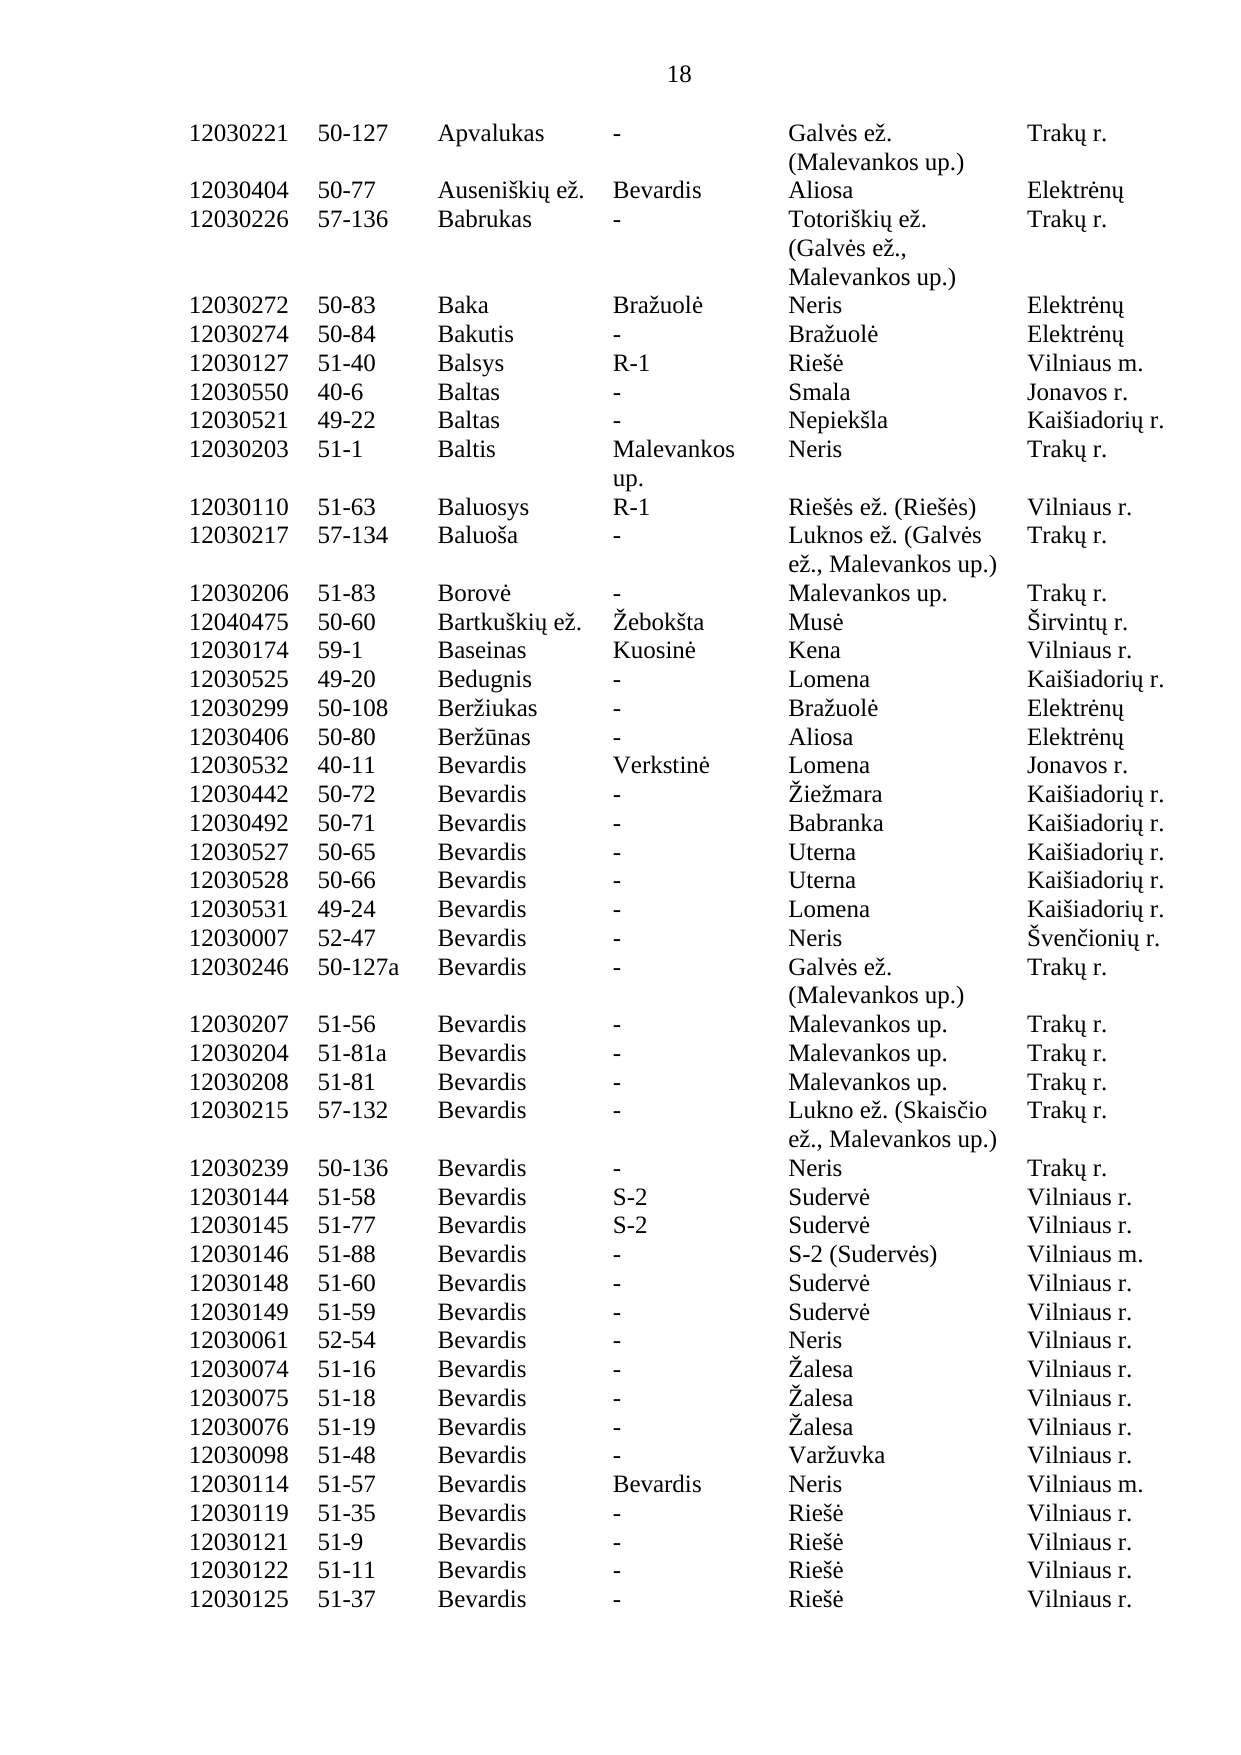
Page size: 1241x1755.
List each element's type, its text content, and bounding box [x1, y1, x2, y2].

table_cell 51-81a [306, 1038, 426, 1067]
table_cell 49-20 [306, 664, 426, 693]
table_cell Smala [777, 377, 1016, 406]
table_cell Vilniaus r. [1016, 636, 1188, 664]
table_cell Malevankos up. [777, 1038, 1016, 1067]
table_cell 12030074 [177, 1354, 306, 1383]
table_cell Vilniaus r. [1016, 1297, 1188, 1326]
table_cell Sudervė [777, 1268, 1016, 1297]
table_cell Lomena [777, 894, 1016, 923]
table_cell Riešė [777, 348, 1016, 377]
table_cell - [601, 521, 777, 578]
table_cell 12030226 [177, 204, 306, 291]
table_cell Jonavos r. [1016, 377, 1188, 406]
table_cell 12030098 [177, 1441, 306, 1469]
table_cell Vilniaus r. [1016, 1498, 1188, 1527]
table_cell 12030206 [177, 578, 306, 607]
table_cell 12030208 [177, 1067, 306, 1096]
table_cell 51-59 [306, 1297, 426, 1326]
table_cell 12030061 [177, 1326, 306, 1354]
table_cell Bevardis [426, 1268, 601, 1297]
table_cell R-1 [601, 348, 777, 377]
table_cell - [601, 923, 777, 952]
table_cell Uterna [777, 837, 1016, 866]
table_cell Žalesa [777, 1412, 1016, 1441]
table_cell 12030075 [177, 1383, 306, 1412]
table_cell R-1 [601, 492, 777, 521]
table_cell 51-88 [306, 1239, 426, 1268]
table_cell - [601, 866, 777, 894]
table_cell Riešės ež. (Riešės) [777, 492, 1016, 521]
table_cell Bražuolė [601, 291, 777, 319]
table_cell 12030145 [177, 1211, 306, 1239]
table_cell Bevardis [426, 1326, 601, 1354]
table_cell Vilniaus m. [1016, 348, 1188, 377]
table_cell - [601, 1009, 777, 1038]
table_cell Baltis [426, 434, 601, 492]
table_cell 51-11 [306, 1556, 426, 1584]
table_cell Baka [426, 291, 601, 319]
table_cell Kena [777, 636, 1016, 664]
table_cell Sudervė [777, 1211, 1016, 1239]
table_cell Malevankos up. [777, 578, 1016, 607]
table_cell Bedugnis [426, 664, 601, 693]
table_cell - [601, 1527, 777, 1556]
table_cell Trakų r. [1016, 434, 1188, 492]
table_cell Malevankos up. [601, 434, 777, 492]
table_cell 50-65 [306, 837, 426, 866]
table_cell 51-19 [306, 1412, 426, 1441]
table_cell 12030272 [177, 291, 306, 319]
table_cell 12030274 [177, 319, 306, 348]
table_cell 12030149 [177, 1297, 306, 1326]
table_cell 12030239 [177, 1153, 306, 1182]
table_cell Vilniaus r. [1016, 1412, 1188, 1441]
table_cell Bevardis [426, 1153, 601, 1182]
table_cell Bevardis [426, 1067, 601, 1096]
table_cell Nepiekšla [777, 406, 1016, 434]
table_cell Bevardis [426, 1469, 601, 1498]
table_cell 12030127 [177, 348, 306, 377]
table_cell Vilniaus r. [1016, 1556, 1188, 1584]
table_cell Elektrėnų [1016, 291, 1188, 319]
table_cell 50-108 [306, 693, 426, 722]
table_cell S-2 [601, 1211, 777, 1239]
table_cell 12030521 [177, 406, 306, 434]
table_cell Riešė [777, 1584, 1016, 1613]
table_cell - [601, 1556, 777, 1584]
table_cell Malevankos up. [777, 1067, 1016, 1096]
table_cell 50-83 [306, 291, 426, 319]
table_cell Musė [777, 607, 1016, 636]
table_cell Vilniaus r. [1016, 1527, 1188, 1556]
table_cell 51-48 [306, 1441, 426, 1469]
table_cell Totoriškių ež. (Galvės ež., Malevankos up.) [777, 204, 1016, 291]
table_cell Uterna [777, 866, 1016, 894]
table_cell Vilniaus r. [1016, 1182, 1188, 1211]
table_cell Švenčionių r. [1016, 923, 1188, 952]
table_cell Borovė [426, 578, 601, 607]
table_cell Bevardis [426, 1412, 601, 1441]
table_cell Vilniaus r. [1016, 1584, 1188, 1613]
table_cell Bražuolė [777, 693, 1016, 722]
table_cell 50-127 [306, 118, 426, 176]
table_cell Bevardis [426, 1354, 601, 1383]
table_cell 59-1 [306, 636, 426, 664]
table_cell S-2 (Sudervės) [777, 1239, 1016, 1268]
table_cell Neris [777, 1469, 1016, 1498]
table_cell Bakutis [426, 319, 601, 348]
table_cell 50-80 [306, 722, 426, 751]
table_cell Vilniaus r. [1016, 492, 1188, 521]
table_cell Bevardis [426, 1239, 601, 1268]
table_cell Riešė [777, 1527, 1016, 1556]
table_cell Žalesa [777, 1354, 1016, 1383]
table_cell - [601, 808, 777, 837]
table_cell 51-60 [306, 1268, 426, 1297]
table_cell Varžuvka [777, 1441, 1016, 1469]
table_cell Trakų r. [1016, 521, 1188, 578]
table_cell Kaišiadorių r. [1016, 406, 1188, 434]
table_cell Kaišiadorių r. [1016, 808, 1188, 837]
table_cell 12030217 [177, 521, 306, 578]
table_cell 12030174 [177, 636, 306, 664]
table_cell 50-84 [306, 319, 426, 348]
table_cell 40-6 [306, 377, 426, 406]
table_cell Baltas [426, 377, 601, 406]
table_cell Širvintų r. [1016, 607, 1188, 636]
table_cell Baltas [426, 406, 601, 434]
table_cell Babranka [777, 808, 1016, 837]
table_cell Trakų r. [1016, 952, 1188, 1009]
table_cell 51-57 [306, 1469, 426, 1498]
table_cell 50-71 [306, 808, 426, 837]
table_cell - [601, 377, 777, 406]
table_cell - [601, 1326, 777, 1354]
table_cell 50-66 [306, 866, 426, 894]
table_cell 51-77 [306, 1211, 426, 1239]
table_cell 50-127a [306, 952, 426, 1009]
table_cell Baluosys [426, 492, 601, 521]
table_cell Elektrėnų [1016, 693, 1188, 722]
table_cell Sudervė [777, 1182, 1016, 1211]
table_cell Neris [777, 923, 1016, 952]
table_cell Trakų r. [1016, 1067, 1188, 1096]
table_cell Trakų r. [1016, 1096, 1188, 1153]
table_cell Vilniaus m. [1016, 1239, 1188, 1268]
table_cell Neris [777, 1326, 1016, 1354]
table_cell Bevardis [426, 1182, 601, 1211]
table_cell - [601, 1412, 777, 1441]
table_cell 12030404 [177, 176, 306, 204]
table_cell Galvės ež. (Malevankos up.) [777, 118, 1016, 176]
table_cell Bevardis [426, 1383, 601, 1412]
table_cell Kaišiadorių r. [1016, 779, 1188, 808]
table_cell 12030148 [177, 1268, 306, 1297]
table_cell Bevardis [426, 808, 601, 837]
table_cell 12030215 [177, 1096, 306, 1153]
table_cell Vilniaus r. [1016, 1441, 1188, 1469]
table_cell 57-136 [306, 204, 426, 291]
table_cell 51-83 [306, 578, 426, 607]
table_cell 12030204 [177, 1038, 306, 1067]
table_cell Žiežmara [777, 779, 1016, 808]
table_cell 12030007 [177, 923, 306, 952]
table_cell - [601, 779, 777, 808]
table_cell 51-35 [306, 1498, 426, 1527]
table_cell 12030528 [177, 866, 306, 894]
table_cell - [601, 1067, 777, 1096]
table_cell Vilniaus m. [1016, 1469, 1188, 1498]
table_cell Vilniaus r. [1016, 1211, 1188, 1239]
table_cell 51-37 [306, 1584, 426, 1613]
table_cell 51-9 [306, 1527, 426, 1556]
table_cell 50-60 [306, 607, 426, 636]
table_cell 51-63 [306, 492, 426, 521]
table_cell - [601, 1239, 777, 1268]
table_cell - [601, 319, 777, 348]
table_cell 12030125 [177, 1584, 306, 1613]
table_cell Bevardis [426, 923, 601, 952]
table_cell Beržūnas [426, 722, 601, 751]
table_cell Bevardis [426, 866, 601, 894]
table_cell 12030221 [177, 118, 306, 176]
table_cell Vilniaus r. [1016, 1268, 1188, 1297]
table_cell Bevardis [426, 1498, 601, 1527]
table_cell 57-134 [306, 521, 426, 578]
table_cell 12030076 [177, 1412, 306, 1441]
table_cell 12030492 [177, 808, 306, 837]
table_cell - [601, 204, 777, 291]
table_cell Balsys [426, 348, 601, 377]
table_cell Jonavos r. [1016, 751, 1188, 779]
table_cell Kaišiadorių r. [1016, 866, 1188, 894]
table_cell Bevardis [426, 1211, 601, 1239]
table_cell Vilniaus r. [1016, 1326, 1188, 1354]
table_cell - [601, 1096, 777, 1153]
table_cell Bartkuškių ež. [426, 607, 601, 636]
table_cell - [601, 1268, 777, 1297]
table_cell 52-54 [306, 1326, 426, 1354]
table_cell 51-56 [306, 1009, 426, 1038]
table_cell 49-22 [306, 406, 426, 434]
table_cell 12030114 [177, 1469, 306, 1498]
table_cell - [601, 1584, 777, 1613]
table_cell - [601, 406, 777, 434]
table_cell - [601, 952, 777, 1009]
table_cell Trakų r. [1016, 1153, 1188, 1182]
table_cell 12030525 [177, 664, 306, 693]
table_cell Baluoša [426, 521, 601, 578]
table_cell Žalesa [777, 1383, 1016, 1412]
table_cell 51-18 [306, 1383, 426, 1412]
table_cell - [601, 1441, 777, 1469]
table_cell Bražuolė [777, 319, 1016, 348]
table_cell Aliosa [777, 176, 1016, 204]
table_cell Bevardis [426, 1096, 601, 1153]
table_cell 51-40 [306, 348, 426, 377]
table_cell 51-1 [306, 434, 426, 492]
table_cell 57-132 [306, 1096, 426, 1153]
table_cell Bevardis [601, 176, 777, 204]
table_cell - [601, 1354, 777, 1383]
table_cell Riešė [777, 1556, 1016, 1584]
table_cell Galvės ež. (Malevankos up.) [777, 952, 1016, 1009]
table_cell - [601, 722, 777, 751]
table_cell Trakų r. [1016, 118, 1188, 176]
table_cell Kuosinė [601, 636, 777, 664]
table_cell - [601, 118, 777, 176]
table_cell 50-72 [306, 779, 426, 808]
table_cell Bevardis [426, 779, 601, 808]
table_cell Bevardis [426, 1584, 601, 1613]
table_cell Beržiukas [426, 693, 601, 722]
table_cell - [601, 664, 777, 693]
table_cell - [601, 693, 777, 722]
table_cell Trakų r. [1016, 578, 1188, 607]
table_cell Elektrėnų [1016, 176, 1188, 204]
table_cell Neris [777, 1153, 1016, 1182]
table_cell 12030246 [177, 952, 306, 1009]
table_cell Sudervė [777, 1297, 1016, 1326]
table_cell 12030146 [177, 1239, 306, 1268]
table_cell 12030550 [177, 377, 306, 406]
table_cell Luknos ež. (Galvės ež., Malevankos up.) [777, 521, 1016, 578]
table_cell Trakų r. [1016, 204, 1188, 291]
table_cell - [601, 1383, 777, 1412]
table_cell Kaišiadorių r. [1016, 894, 1188, 923]
table_cell Baseinas [426, 636, 601, 664]
table_cell 12030121 [177, 1527, 306, 1556]
table_cell Trakų r. [1016, 1038, 1188, 1067]
table_cell 51-58 [306, 1182, 426, 1211]
table_cell Bevardis [426, 1527, 601, 1556]
table_cell Neris [777, 434, 1016, 492]
table_cell 12030203 [177, 434, 306, 492]
table_cell Kaišiadorių r. [1016, 664, 1188, 693]
table_cell 12040475 [177, 607, 306, 636]
table_cell 51-16 [306, 1354, 426, 1383]
table_cell Lomena [777, 664, 1016, 693]
table_cell Bevardis [426, 1556, 601, 1584]
table_cell 40-11 [306, 751, 426, 779]
table_cell 12030406 [177, 722, 306, 751]
table_cell 50-77 [306, 176, 426, 204]
table_cell Kaišiadorių r. [1016, 837, 1188, 866]
table_cell 12030442 [177, 779, 306, 808]
table_cell S-2 [601, 1182, 777, 1211]
table_cell Žebokšta [601, 607, 777, 636]
table_cell Bevardis [601, 1469, 777, 1498]
table_cell - [601, 1498, 777, 1527]
table_cell Bevardis [426, 1441, 601, 1469]
table_cell 49-24 [306, 894, 426, 923]
table_cell Bevardis [426, 1038, 601, 1067]
table_cell Neris [777, 291, 1016, 319]
table_cell - [601, 894, 777, 923]
table_cell Bevardis [426, 837, 601, 866]
table_cell 12030531 [177, 894, 306, 923]
table_cell Bevardis [426, 1009, 601, 1038]
table_cell Elektrėnų [1016, 722, 1188, 751]
table_cell Bevardis [426, 1297, 601, 1326]
table_cell 12030122 [177, 1556, 306, 1584]
table_cell 12030299 [177, 693, 306, 722]
table_cell - [601, 837, 777, 866]
table_cell 12030110 [177, 492, 306, 521]
table_cell Lomena [777, 751, 1016, 779]
table_cell 52-47 [306, 923, 426, 952]
table_cell Riešė [777, 1498, 1016, 1527]
table_cell 50-136 [306, 1153, 426, 1182]
table_cell Malevankos up. [777, 1009, 1016, 1038]
table_cell 12030207 [177, 1009, 306, 1038]
table_cell Bevardis [426, 952, 601, 1009]
table_cell Vilniaus r. [1016, 1383, 1188, 1412]
table_cell 12030527 [177, 837, 306, 866]
table_cell - [601, 578, 777, 607]
table_cell Verkstinė [601, 751, 777, 779]
table_cell - [601, 1153, 777, 1182]
table_cell Apvalukas [426, 118, 601, 176]
table_cell Elektrėnų [1016, 319, 1188, 348]
table_cell 51-81 [306, 1067, 426, 1096]
table_cell Bevardis [426, 894, 601, 923]
table_cell Vilniaus r. [1016, 1354, 1188, 1383]
table_cell Bevardis [426, 751, 601, 779]
table_cell Babrukas [426, 204, 601, 291]
table_cell 12030119 [177, 1498, 306, 1527]
table_cell - [601, 1038, 777, 1067]
table_cell Auseniškių ež. [426, 176, 601, 204]
table_cell Aliosa [777, 722, 1016, 751]
table_cell Lukno ež. (Skaisčio ež., Malevankos up.) [777, 1096, 1016, 1153]
table_cell 12030144 [177, 1182, 306, 1211]
table_cell Trakų r. [1016, 1009, 1188, 1038]
table_cell 12030532 [177, 751, 306, 779]
table_cell - [601, 1297, 777, 1326]
